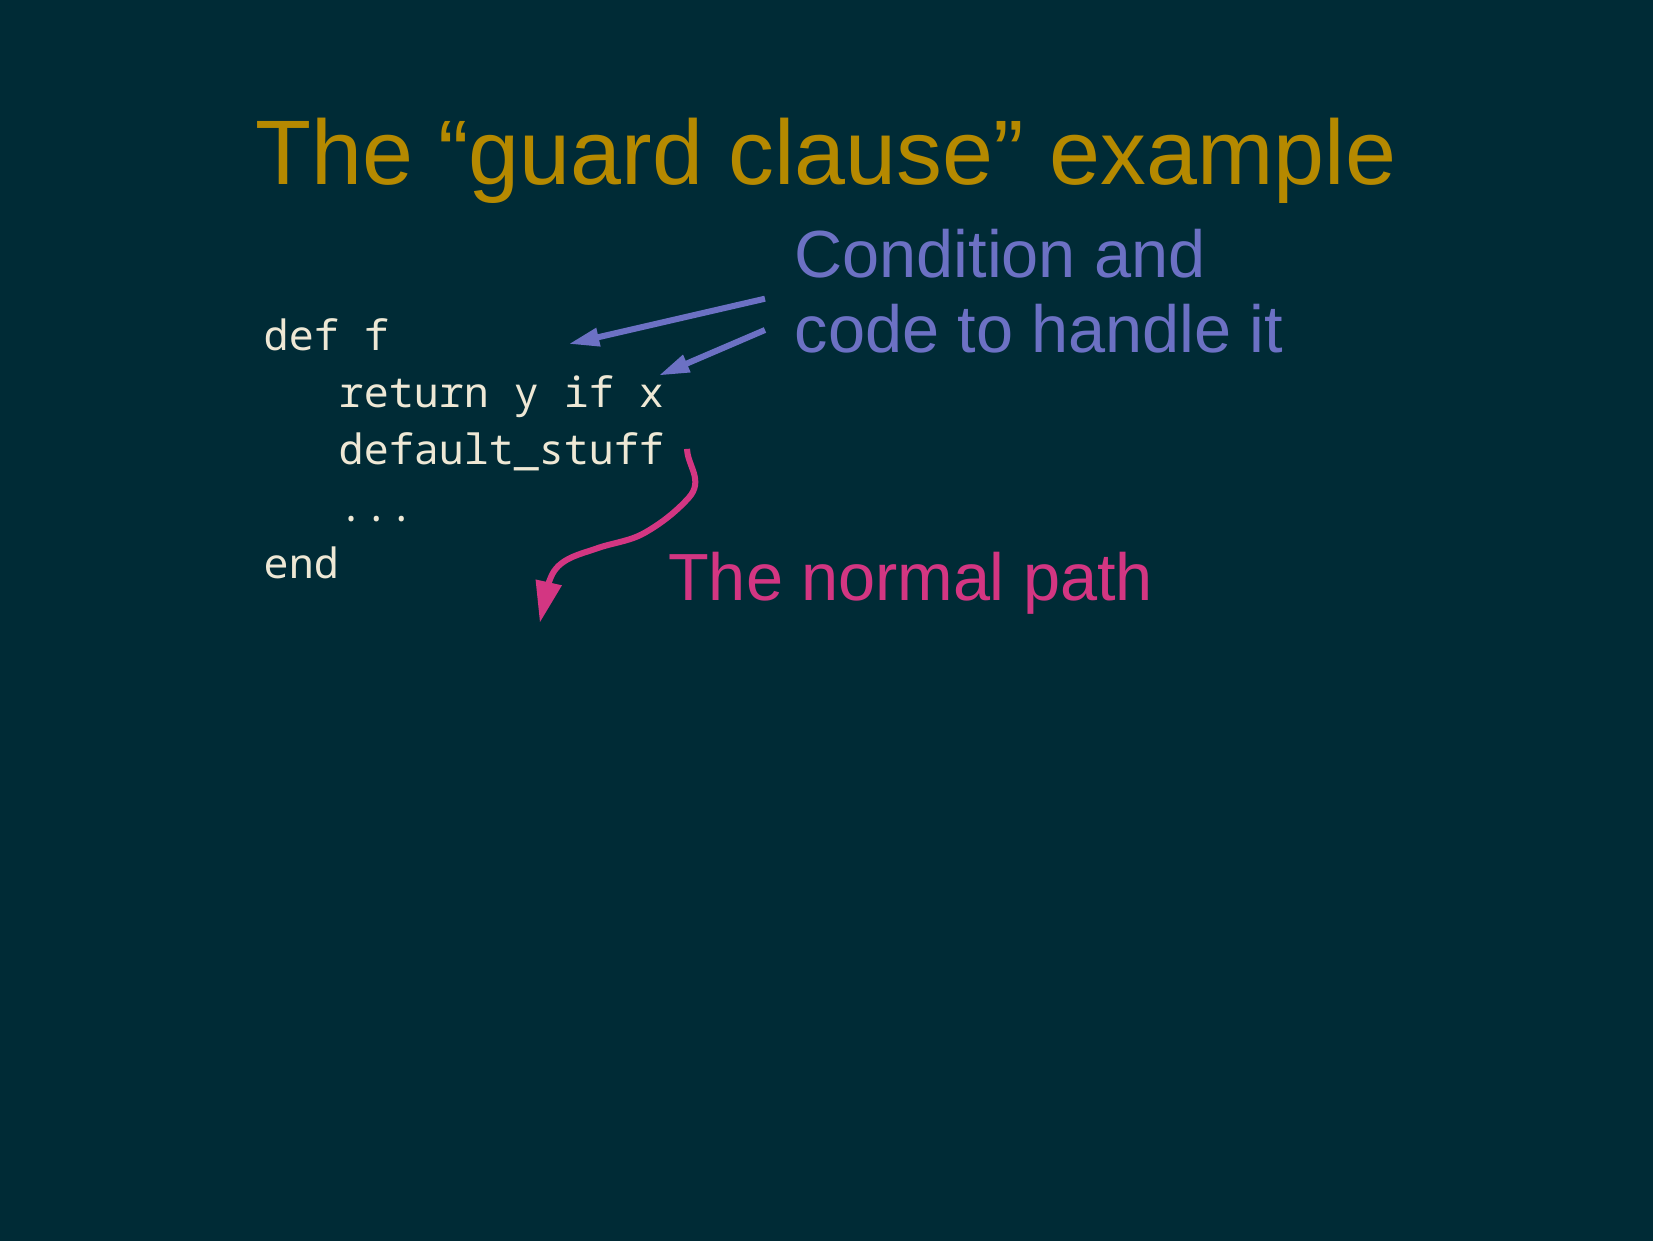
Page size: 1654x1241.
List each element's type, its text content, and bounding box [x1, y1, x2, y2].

title The “guard clause” example [82, 49, 1571, 257]
text_box def f return y if x default_stuff ... end [248, 298, 1404, 1019]
text_box Condition and code to handle it [780, 210, 1301, 375]
text_box The normal path [653, 532, 1171, 622]
